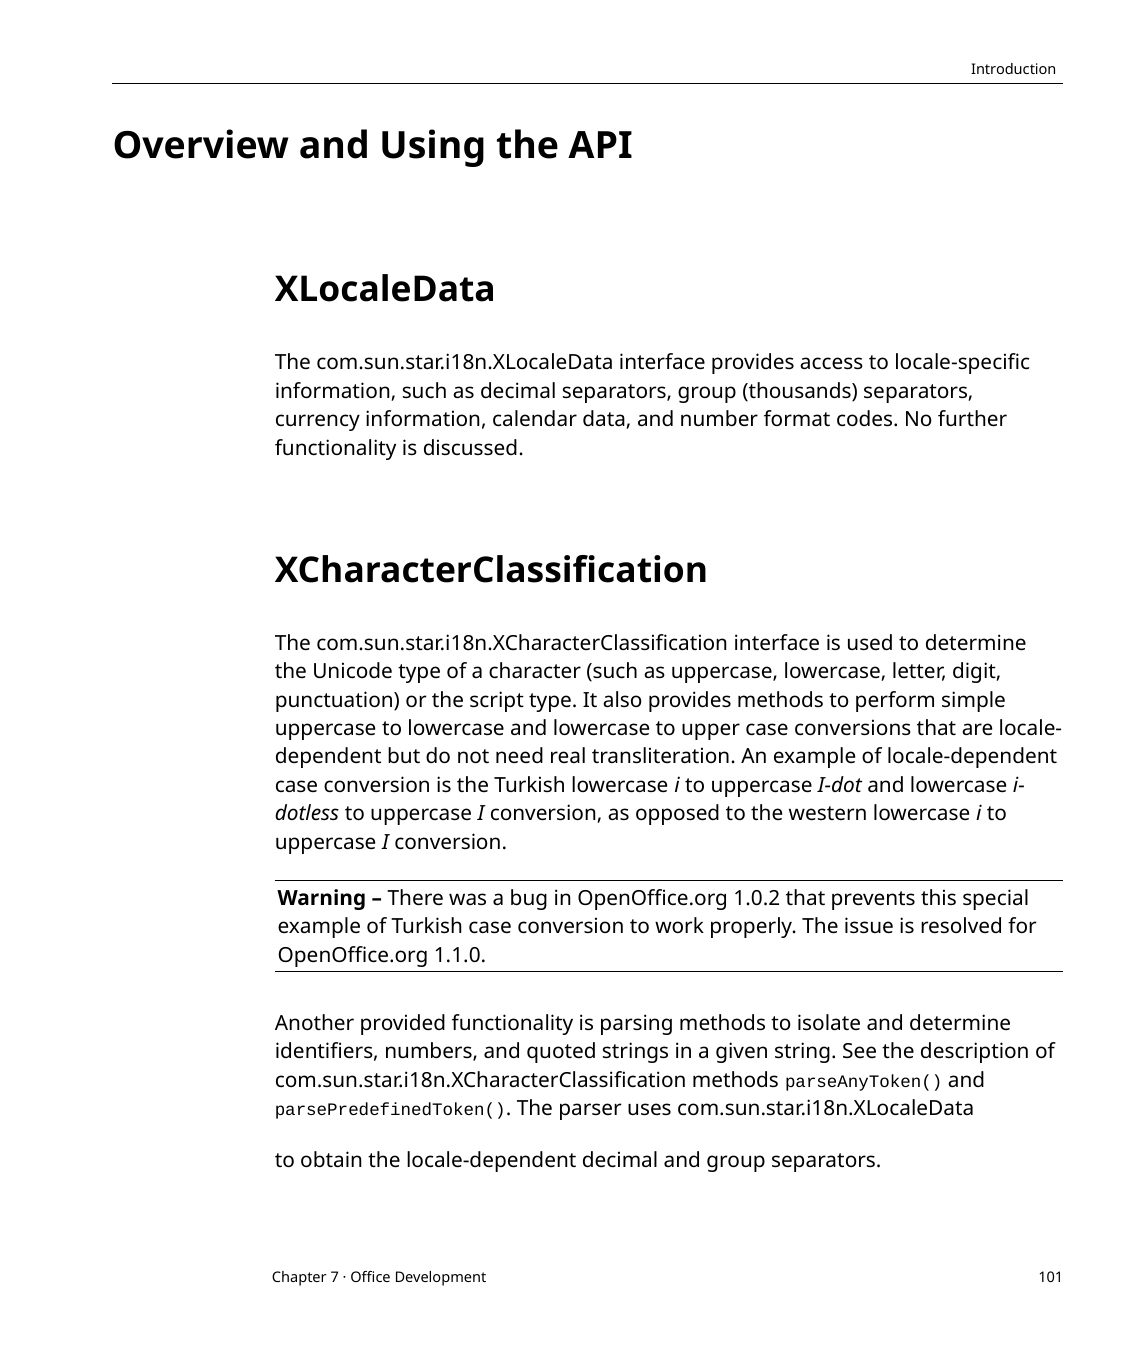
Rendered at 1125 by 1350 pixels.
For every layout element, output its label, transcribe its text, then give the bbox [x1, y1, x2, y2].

text The com.sun.star.i18n.XLocaleData interface provides access to locale-specific information, such as decimal separators, group (thousands) separators, currency information, calendar data, and number format codes. No further functionality is discussed. [274, 347, 1063, 461]
subtitle Overview and Using the API [112, 118, 1063, 169]
subtitle XLocaleData [274, 264, 1063, 312]
subtitle XCharacterClassification [274, 544, 1063, 592]
text to obtain the locale-dependent decimal and group separators. [274, 1146, 1063, 1174]
text Another provided functionality is parsing methods to isolate and determine identifiers, numbers, and quoted strings in a given string. See the description of com.sun.star.i18n.XCharacterClassification methods parseAnyToken() and parsePredefinedToken(). The parser uses com.sun.star.i18n.XLocaleData [274, 1008, 1063, 1122]
text The com.sun.star.i18n.XCharacterClassification interface is used to determine the Unicode type of a character (such as uppercase, lowercase, letter, digit, punctuation) or the script type. It also provides methods to perform simple uppercase to lowercase and lowercase to upper case conversions that are locale-dependent but do not need real transliteration. An example of locale-dependent case conversion is the Turkish lowercase i to uppercase I-dot and lowercase i-dotless to uppercase I conversion, as opposed to the western lowercase i to uppercase I conversion. [274, 628, 1063, 855]
list There was a bug in OpenOffice.org 1.0.2 that prevents this special example of Turkish case conversion to work properly. The issue is resolved for OpenOffice.org 1.1.0. [274, 881, 1063, 971]
